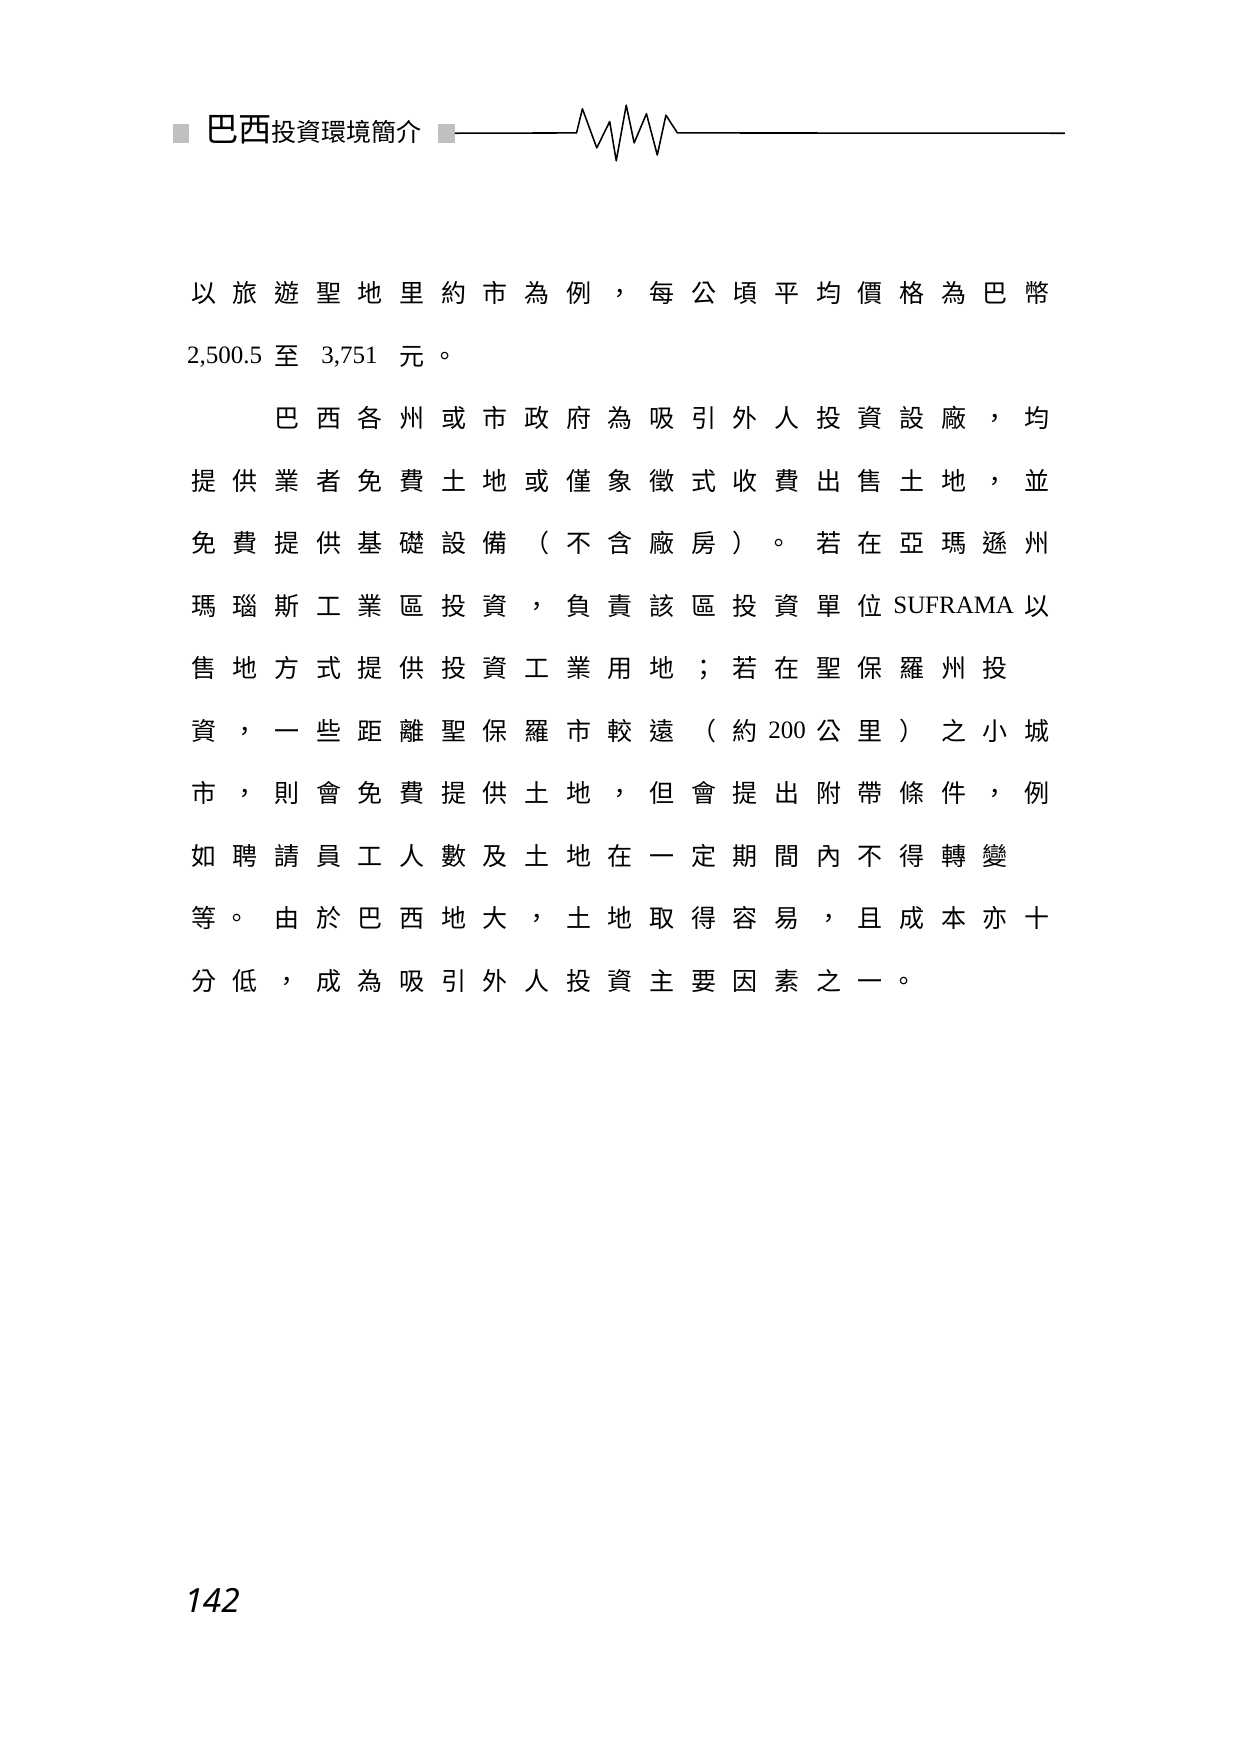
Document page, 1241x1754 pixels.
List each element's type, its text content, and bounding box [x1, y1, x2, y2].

text 以旅遊聖地里約市為例，每公頃平均價格為巴幣2,500.5至3,751元。 [183, 250, 1058, 375]
text 巴西各州或市政府為吸引外人投資設廠，均提供業者免費土地或僅象徵式收費出售土地，並免費提供基礎設備（不含廠房）。若在亞瑪遜州瑪瑙斯工業區投資，負責該區投資單位SUFRAMA以售地方式提供投資工業用地；若在聖保羅州投資，一些距離聖保羅市較遠（約200公里）之小城市，則會免費提供土地，但會提出附帶條件，例如聘請員工人數及土地在一定期間內不得轉變等。由於巴西地大，土地取得容易，且成本亦十分低，成為吸引外人投資主要因素之一。 [183, 375, 1058, 1000]
